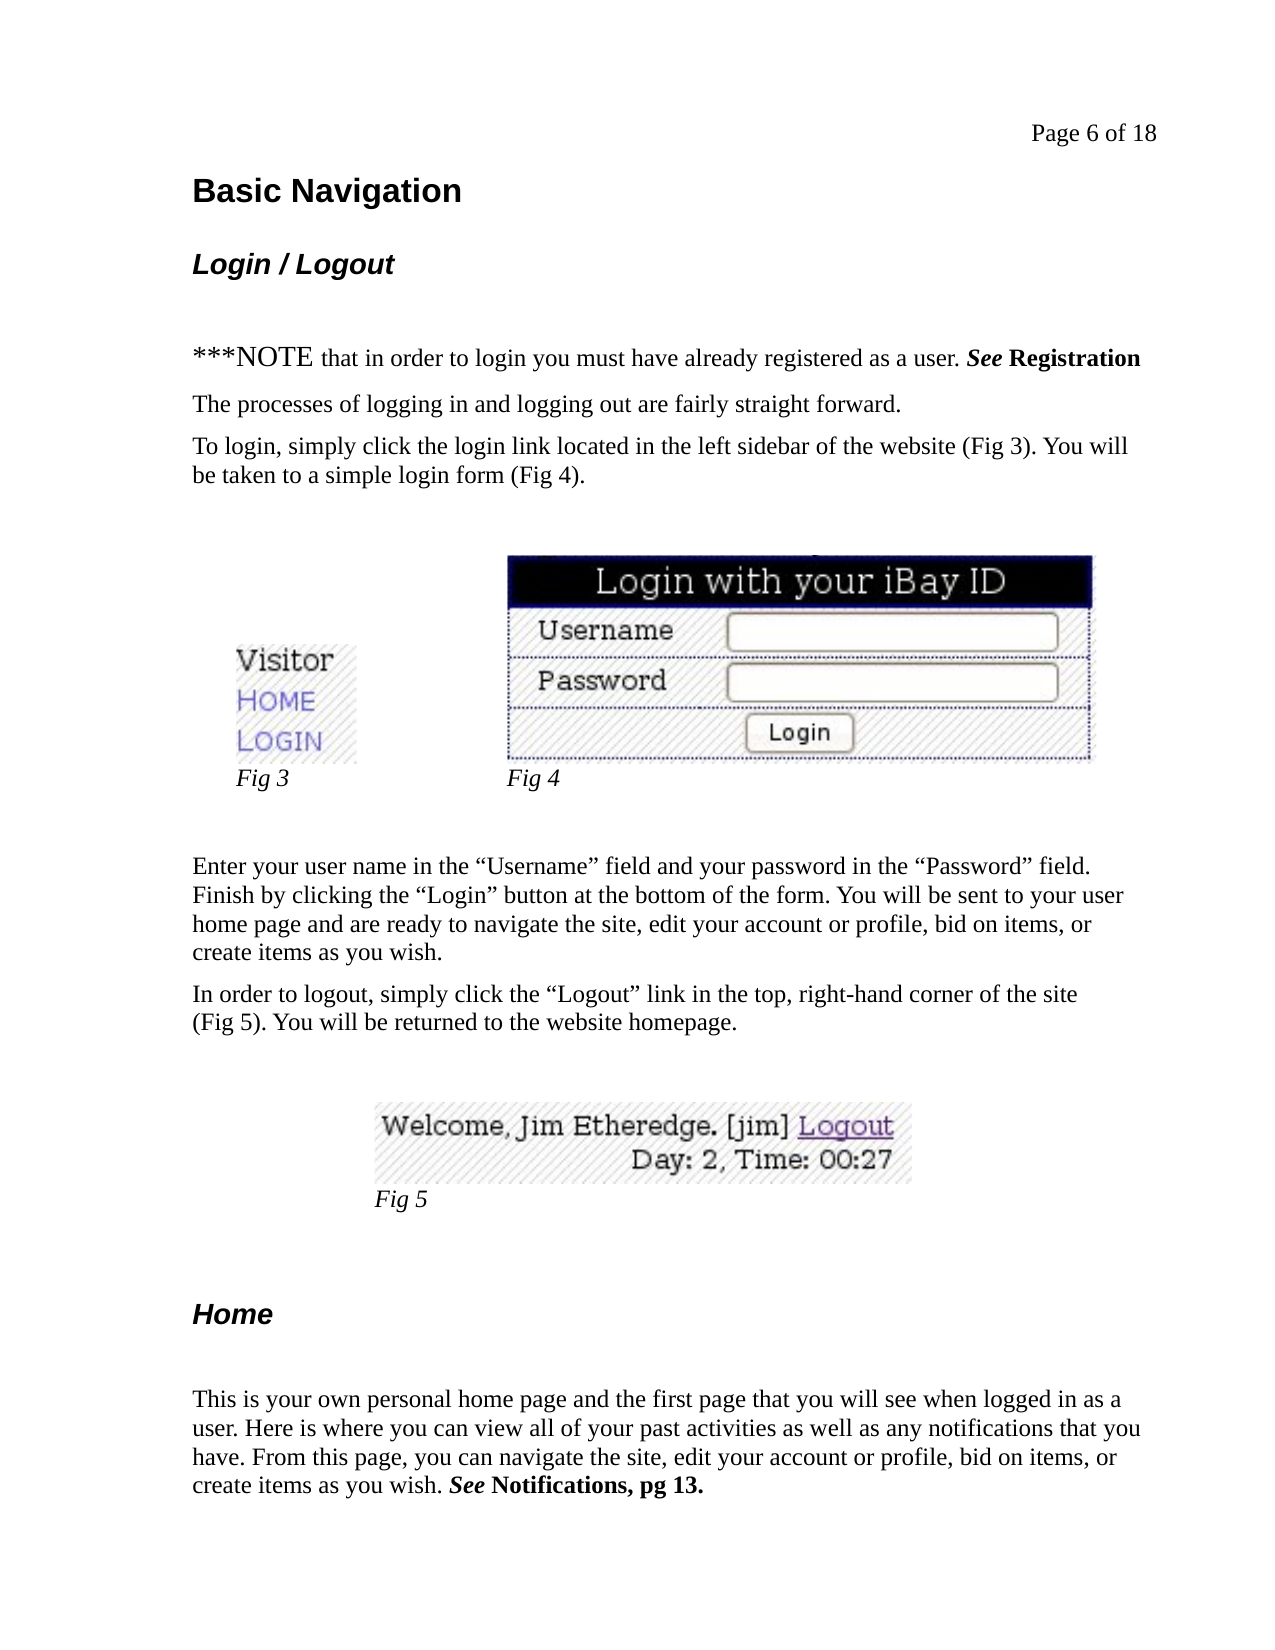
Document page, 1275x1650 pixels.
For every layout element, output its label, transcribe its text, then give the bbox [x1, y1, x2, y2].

picture [506, 555, 1097, 764]
subtitle Basic Navigation [118, 171, 1157, 209]
text Fig 4 [507, 764, 1096, 792]
picture [236, 644, 357, 764]
subtitle Login / Logout [118, 247, 1157, 281]
text This is your own personal home page and the first page that you will see when logged in as a user. Here is where you can view all of your past activities as well as any notifications that you have. From this page, you can navigate the site, edit your account or profile, bid on items, or create items as you wish. See Notifications, pg 13. [118, 1384, 1157, 1499]
text ***NOTE that in order to login you must have already registered as a user. See Registration [118, 339, 1157, 373]
text Fig 5 [374, 1184, 912, 1213]
picture [374, 1102, 913, 1184]
text The processes of logging in and logging out are fairly straight forward. [118, 385, 1157, 419]
text To login, simply click the login link located in the left sidebar of the website (Fig 3). You will be taken to a simple login form (Fig 4). [118, 431, 1157, 489]
text Enter your user name in the “Username” field and your password in the “Password” field. Finish by clicking the “Login” button at the bottom of the form. You will be sent to your user home page and are ready to navigate the site, edit your account or profile, bid on items, or create items as you wish. [118, 851, 1157, 966]
text In order to logout, simply click the “Logout” link in the top, right-hand corner of the site (Fig 5). You will be returned to the website homepage. [118, 979, 1157, 1036]
text Fig 3 [236, 764, 357, 792]
subtitle Home [118, 1297, 1157, 1330]
